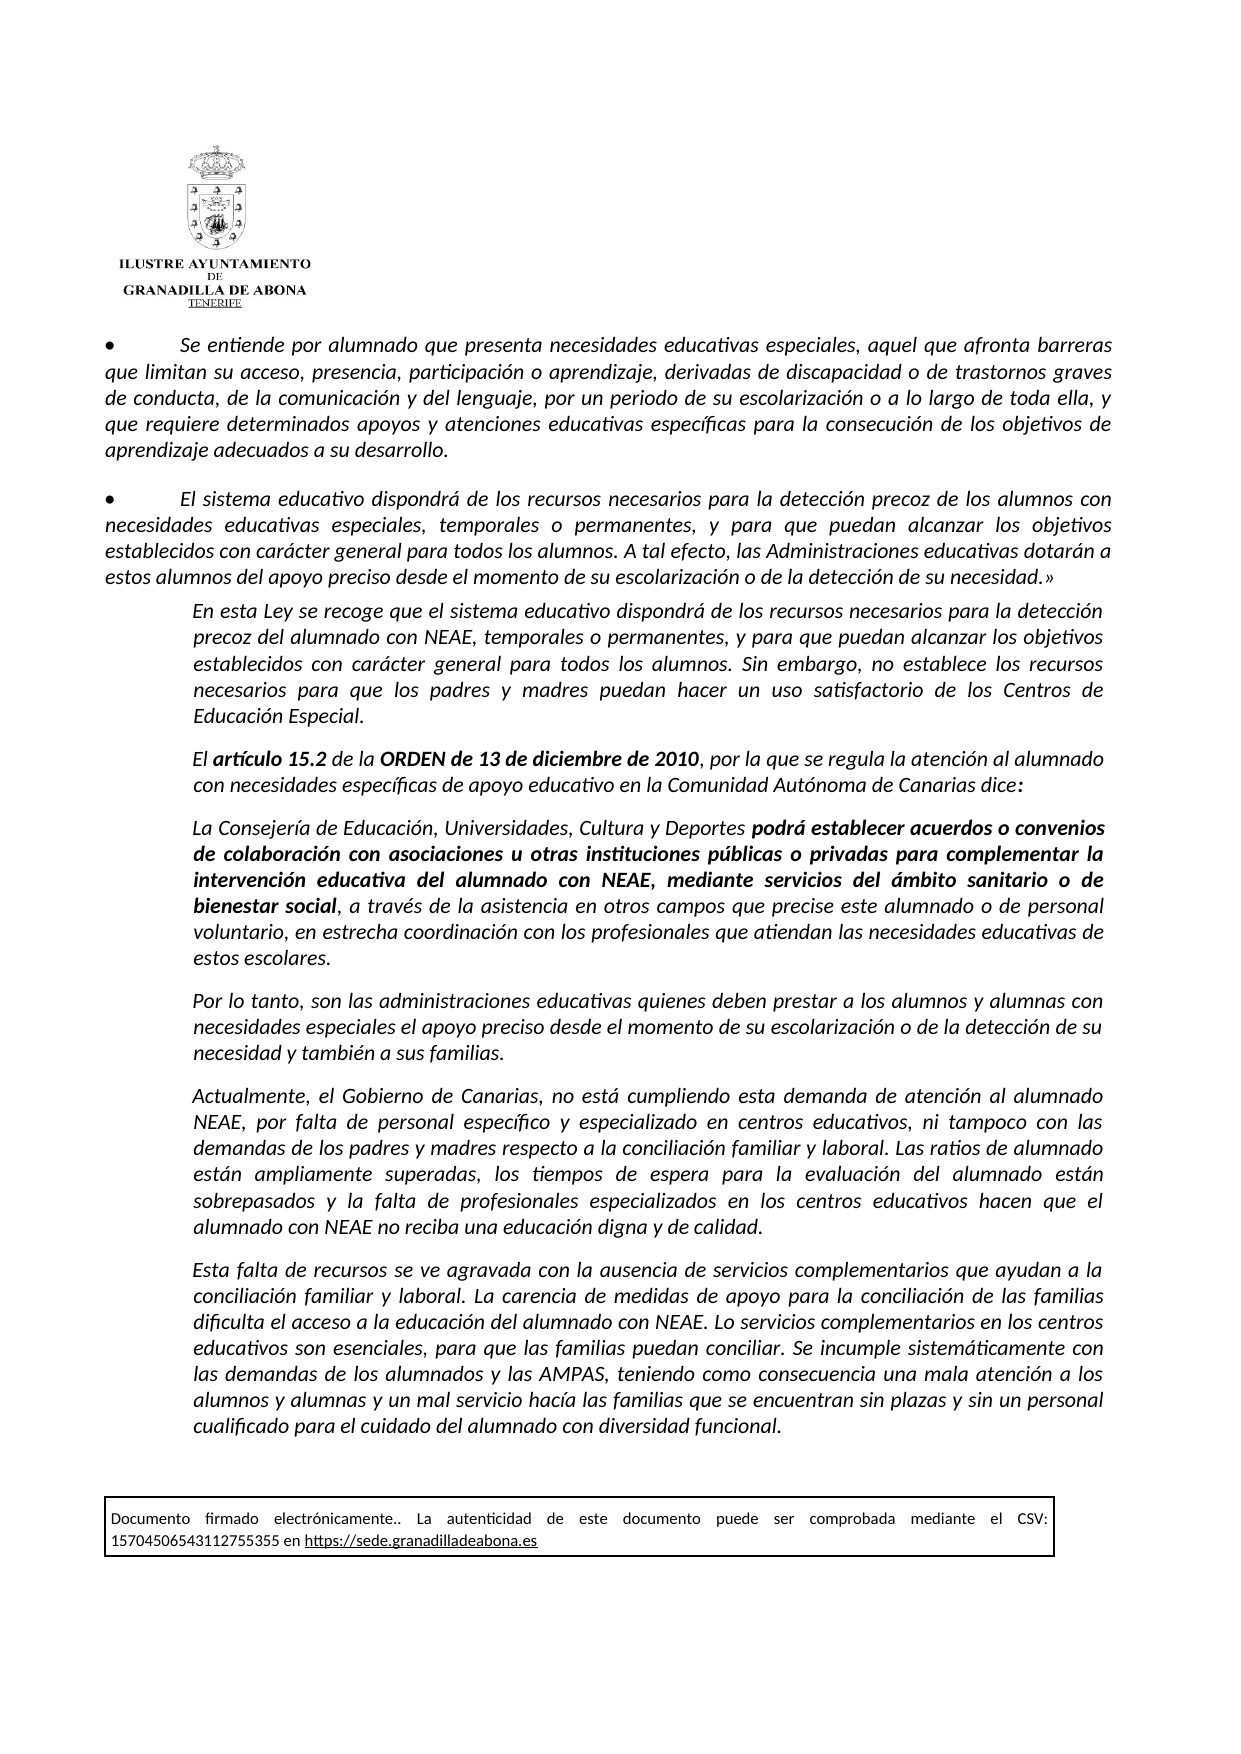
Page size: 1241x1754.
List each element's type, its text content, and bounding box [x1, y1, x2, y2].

text El artículo 15.2 de la ORDEN de 13 de diciembre de 2010, por la que se regula la atención al alumnado con necesidades específicas de apoyo educativo en la Comunidad Autónoma de Canarias dice: [192, 745, 1107, 797]
list El sistema educativo dispondrá de los recursos necesarios para la detección precoz de los alumnos con necesidades educativas especiales, temporales o permanentes, y para que puedan alcanzar los objetivos establecidos con carácter general para todos los alumnos. A tal efecto, las Administraciones educativas dotarán a estos alumnos del apoyo preciso desde el momento de su escolarización o de la detección de su necesidad.» [104, 484, 1116, 590]
text Actualmente, el Gobierno de Canarias, no está cumpliendo esta demanda de atención al alumnado NEAE, por falta de personal específico y especializado en centros educativos, ni tampoco con las demandas de los padres y madres respecto a la conciliación familiar y laboral. Las ratios de alumnado están ampliamente superadas, los tiempos de espera para la evaluación del alumnado están sobrepasados y la falta de profesionales especializados en los centros educativos hacen que el alumnado con NEAE no reciba una educación digna y de calidad. [192, 1083, 1107, 1239]
list Se entiende por alumnado que presenta necesidades educativas especiales, aquel que afronta barreras que limitan su acceso, presencia, participación o aprendizaje, derivadas de discapacidad o de trastornos graves de conducta, de la comunicación y del lenguaje, por un periodo de su escolarización o a lo largo de toda ella, y que requiere determinados apoyos y atenciones educativas específicas para la consecución de los objetivos de aprendizaje adecuados a su desarrollo. [104, 331, 1116, 463]
text Esta falta de recursos se ve agravada con la ausencia de servicios complementarios que ayudan a la conciliación familiar y laboral. La carencia de medidas de apoyo para la conciliación de las familias dificulta el acceso a la educación del alumnado con NEAE. Lo servicios complementarios en los centros educativos son esenciales, para que las familias puedan conciliar. Se incumple sistemáticamente con las demandas de los alumnados y las AMPAS, teniendo como consecuencia una mala atención a los alumnos y alumnas y un mal servicio hacía las familias que se encuentran sin plazas y sin un personal cualificado para el cuidado del alumnado con diversidad funcional. [192, 1256, 1107, 1439]
text Por lo tanto, son las administraciones educativas quienes deben prestar a los alumnos y alumnas con necesidades especiales el apoyo preciso desde el momento de su escolarización o de la detección de su necesidad y también a sus familias. [192, 988, 1107, 1066]
text En esta Ley se recoge que el sistema educativo dispondrá de los recursos necesarios para la detección precoz del alumnado con NEAE, temporales o permanentes, y para que puedan alcanzar los objetivos establecidos con carácter general para todos los alumnos. Sin embargo, no establece los recursos necesarios para que los padres y madres puedan hacer un uso satisfactorio de los Centros de Educación Especial. [192, 598, 1107, 729]
text La Consejería de Educación, Universidades, Cultura y Deportes podrá establecer acuerdos o convenios de colaboración con asociaciones u otras instituciones públicas o privadas para complementar la intervención educativa del alumnado con NEAE, mediante servicios del ámbito sanitario o de bienestar social, a través de la asistencia en otros campos que precise este alumnado o de personal voluntario, en estrecha coordinación con los profesionales que atiendan las necesidades educativas de estos escolares. [192, 814, 1108, 971]
